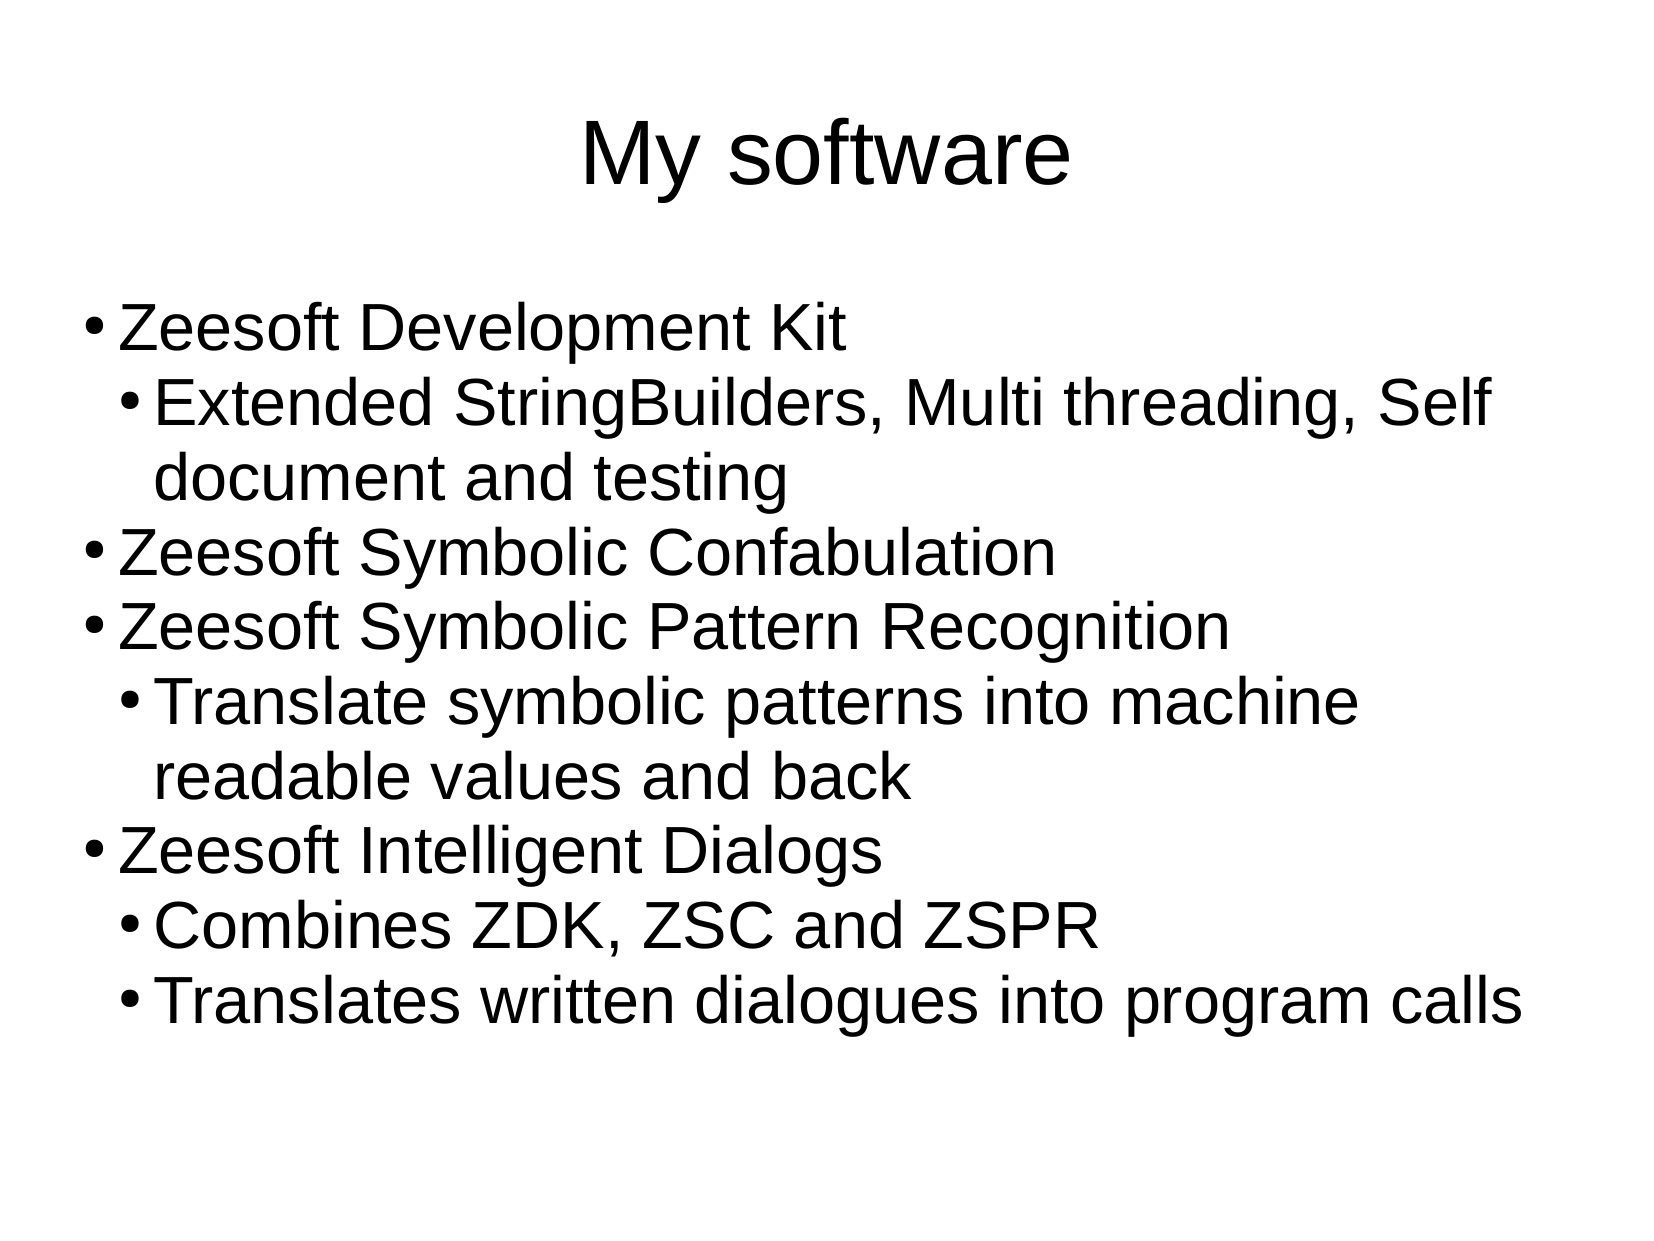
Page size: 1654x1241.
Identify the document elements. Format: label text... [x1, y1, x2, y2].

subtitle Zeesoft Development Kit Extended StringBuilders, Multi threading, Self document and testing Zeesoft Symbolic Confabulation Zeesoft Symbolic Pattern Recognition Translate symbolic patterns into machine readable values and back Zeesoft Intelligent Dialogs Combines ZDK, ZSC and ZSPR Translates written dialogues into program calls [82, 290, 1571, 1188]
title My software [82, 49, 1571, 257]
